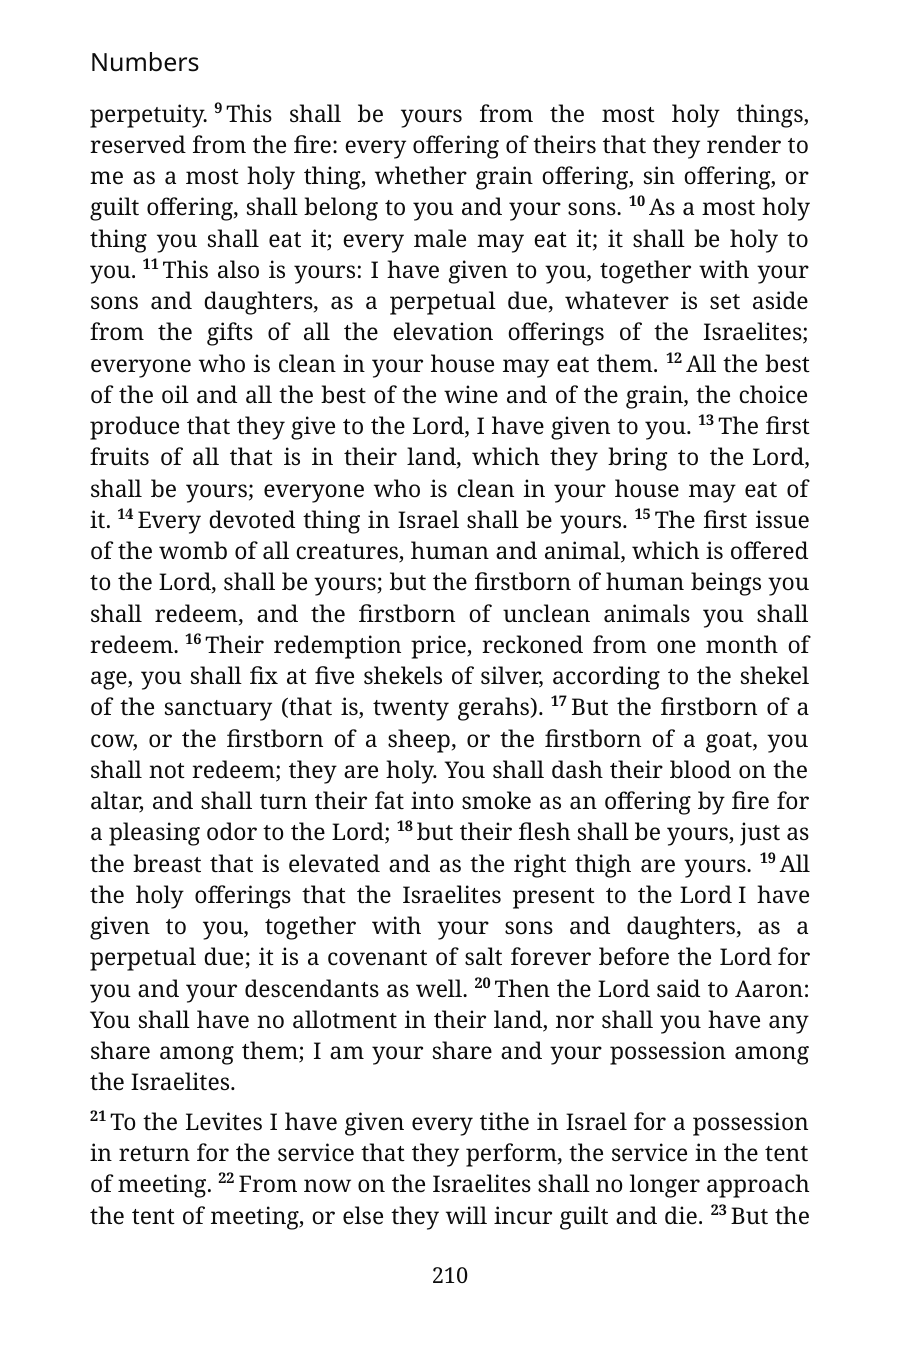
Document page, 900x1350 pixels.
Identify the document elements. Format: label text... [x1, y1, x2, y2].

text 21 To the Levites I have given every tithe in Israel for a possession in return for the service that they perform, the service in the tent of meeting. 22 From now on the Israelites shall no longer approach the tent of meeting, or else they will incur guilt and die. 23 But the [90, 1106, 810, 1231]
text perpetuity. 9 This shall be yours from the most holy things, reserved from the fire: every offering of theirs that they render to me as a most holy thing, whether grain offering, sin offering, or guilt offering, shall belong to you and your sons. 10 As a most holy thing you shall eat it; every male may eat it; it shall be holy to you. 11 This also is yours: I have given to you, together with your sons and daughters, as a perpetual due, whatever is set aside from the gifts of all the elevation offerings of the Israelites; everyone who is clean in your house may eat them. 12 All the best of the oil and all the best of the wine and of the grain, the choice produce that they give to the Lord, I have given to you. 13 The first fruits of all that is in their land, which they bring to the Lord, shall be yours; everyone who is clean in your house may eat of it. 14 Every devoted thing in Israel shall be yours. 15 The first issue of the womb of all creatures, human and animal, which is offered to the Lord, shall be yours; but the firstborn of human beings you shall redeem, and the firstborn of unclean animals you shall redeem. 16 Their redemption price, reckoned from one month of age, you shall fix at five shekels of silver, according to the shekel of the sanctuary (that is, twenty gerahs). 17 But the firstborn of a cow, or the firstborn of a sheep, or the firstborn of a goat, you shall not redeem; they are holy. You shall dash their blood on the altar, and shall turn their fat into smoke as an offering by fire for a pleasing odor to the Lord; 18 but their flesh shall be yours, just as the breast that is elevated and as the right thigh are yours. 19 All the holy offerings that the Israelites present to the Lord I have given to you, together with your sons and daughters, as a perpetual due; it is a covenant of salt forever before the Lord for you and your descendants as well. 20 Then the Lord said to Aaron: You shall have no allotment in their land, nor shall you have any share among them; I am your share and your possession among the Israelites. [90, 97, 810, 1097]
